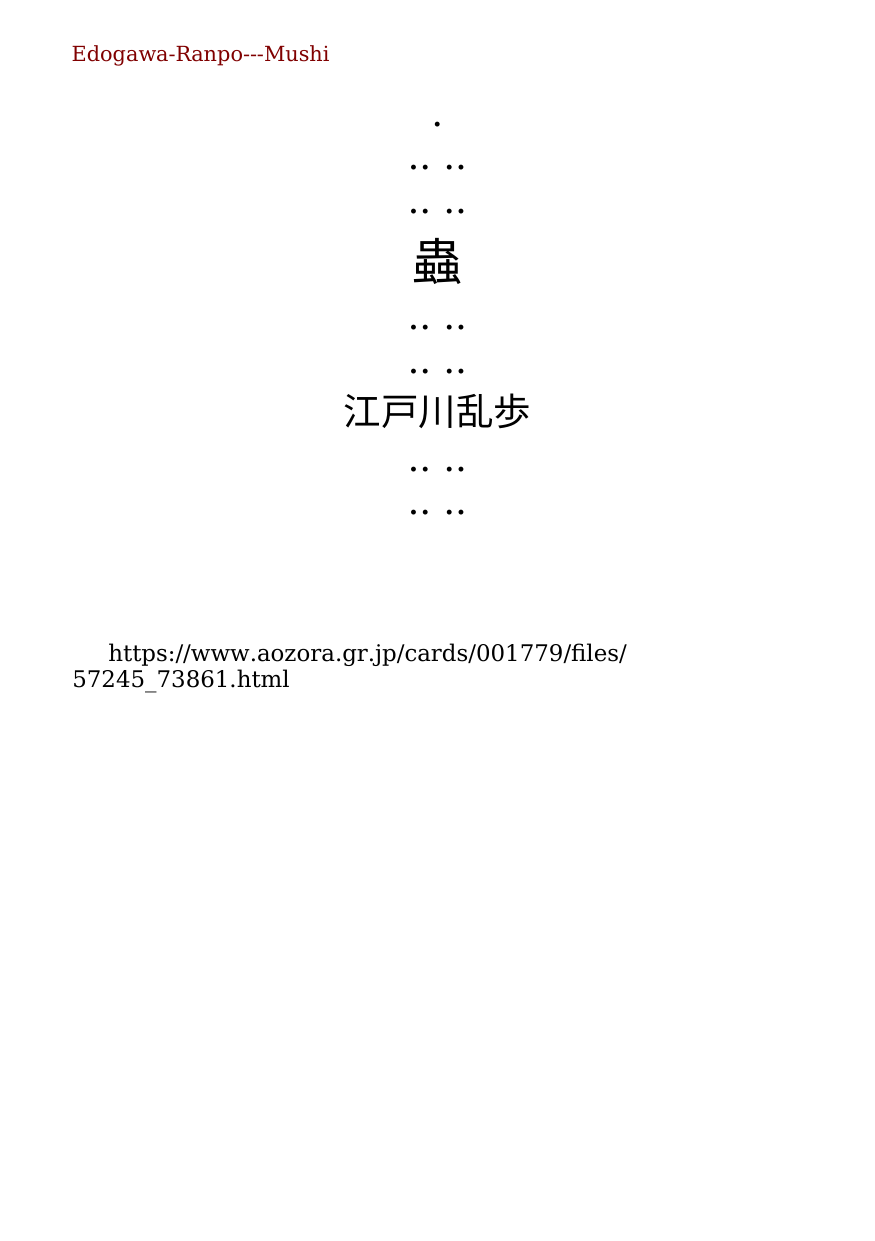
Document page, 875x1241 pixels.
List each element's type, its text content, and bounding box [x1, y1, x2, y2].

subtitle . .. .. .. .. 蟲 .. .. .. .. 江戸川乱歩 .. .. .. .. [36, 91, 838, 523]
text Edogawa-Ranpo---Mushi [71, 42, 803, 66]
text https://www.aozora.gr.jp/cards/001779/files/57245_73861.html [72, 640, 802, 693]
